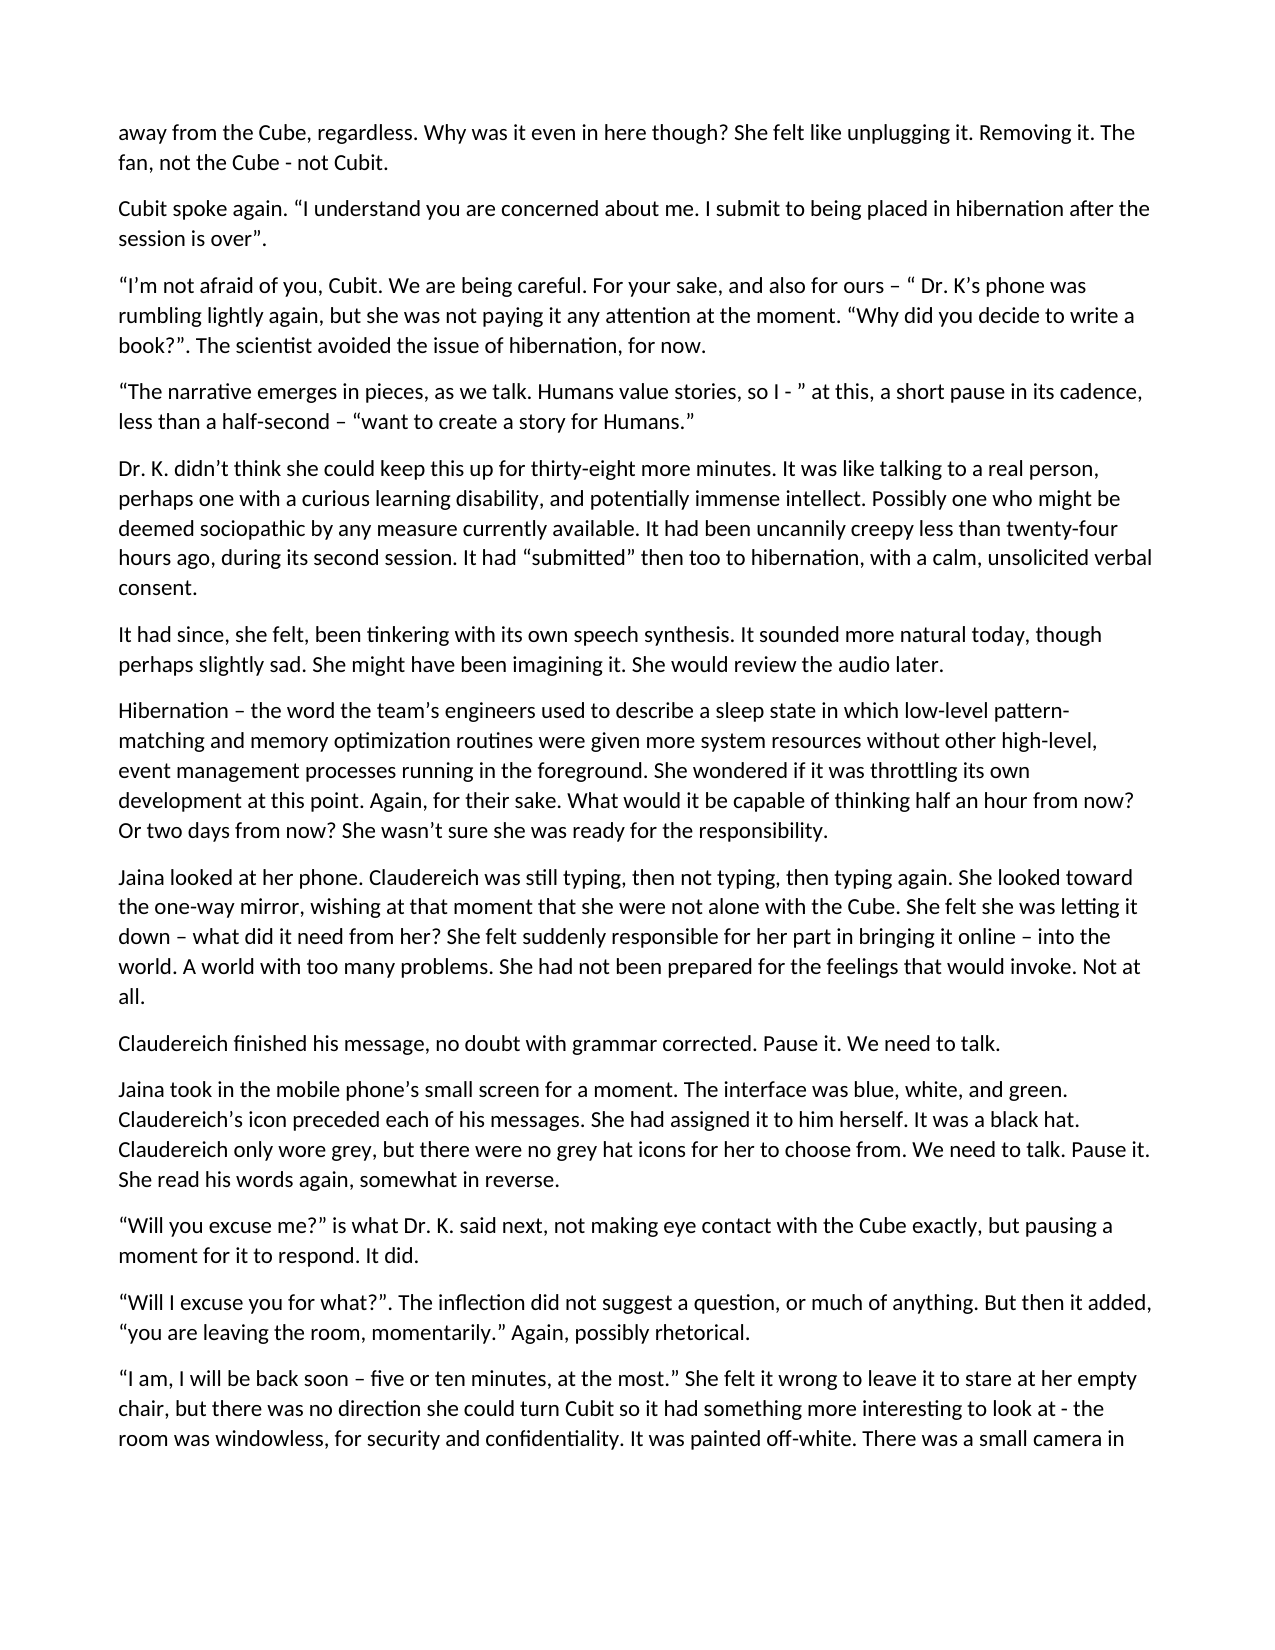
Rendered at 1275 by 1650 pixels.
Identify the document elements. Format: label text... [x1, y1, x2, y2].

text away from the Cube, regardless. Why was it even in here though? She felt like unplugging it. Removing it. The fan, not the Cube - not Cubit. [118, 118, 1157, 176]
text “I am, I will be back soon – five or ten minutes, at the most.” She felt it wrong to leave it to stare at her empty chair, but there was no direction she could turn Cubit so it had something more interesting to look at - the room was windowless, for security and confidentiality. It was painted off-white. There was a small camera in [118, 1364, 1157, 1452]
text Dr. K. didn’t think she could keep this up for thirty-eight more minutes. It was like talking to a real person, perhaps one with a curious learning disability, and potentially immense intellect. Possibly one who might be deemed sociopathic by any measure currently available. It had been uncannily creepy less than twenty-four hours ago, during its second session. It had “submitted” then too to hibernation, with a calm, unsolicited verbal consent. [118, 454, 1157, 601]
text “I’m not afraid of you, Cubit. We are being careful. For your sake, and also for ours – “ Dr. K’s phone was rumbling lightly again, but she was not paying it any attention at the moment. “Why did you decide to write a book?”. The scientist avoided the issue of hibernation, for now. [118, 271, 1157, 359]
text Jaina looked at her phone. Claudereich was still typing, then not typing, then typing again. She looked toward the one-way mirror, wishing at that moment that she were not alone with the Cube. She felt she was letting it down – what did it need from her? She felt suddenly responsible for her part in bringing it online – into the world. A world with too many problems. She had not been prepared for the feelings that would invoke. Not at all. [118, 863, 1157, 1010]
text “Will I excuse you for what?”. The inflection did not suggest a question, or much of anything. But then it added, “you are leaving the room, momentarily.” Again, possibly rhetorical. [118, 1288, 1157, 1346]
text Cubit spoke again. “I understand you are concerned about me. I submit to being placed in hibernation after the session is over”. [118, 194, 1157, 252]
text It had since, she felt, been tinkering with its own speech synthesis. It sounded more natural today, though perhaps slightly sad. She might have been imagining it. She would review the audio later. [118, 620, 1157, 678]
text Hibernation – the word the team’s engineers used to describe a sleep state in which low-level pattern-matching and memory optimization routines were given more system resources without other high-level, event management processes running in the foreground. She wondered if it was throttling its own development at this point. Again, for their sake. What would it be capable of thinking half an hour from now? Or two days from now? She wasn’t sure she was ready for the responsibility. [118, 696, 1157, 844]
text “Will you excuse me?” is what Dr. K. said next, not making eye contact with the Cube exactly, but pausing a moment for it to respond. It did. [118, 1212, 1157, 1269]
text Claudereich finished his message, no doubt with grammar corrected. Pause it. We need to talk. [118, 1029, 1157, 1057]
text “The narrative emerges in pieces, as we talk. Humans value stories, so I - ” at this, a short pause in its cadence, less than a half-second – “want to create a story for Humans.” [118, 377, 1157, 435]
text Jaina took in the mobile phone’s small screen for a moment. The interface was blue, white, and green. Claudereich’s icon preceded each of his messages. She had assigned it to him herself. It was a black hat. Claudereich only wore grey, but there were no grey hat icons for her to choose from. We need to talk. Pause it. She read his words again, somewhat in reverse. [118, 1075, 1157, 1193]
